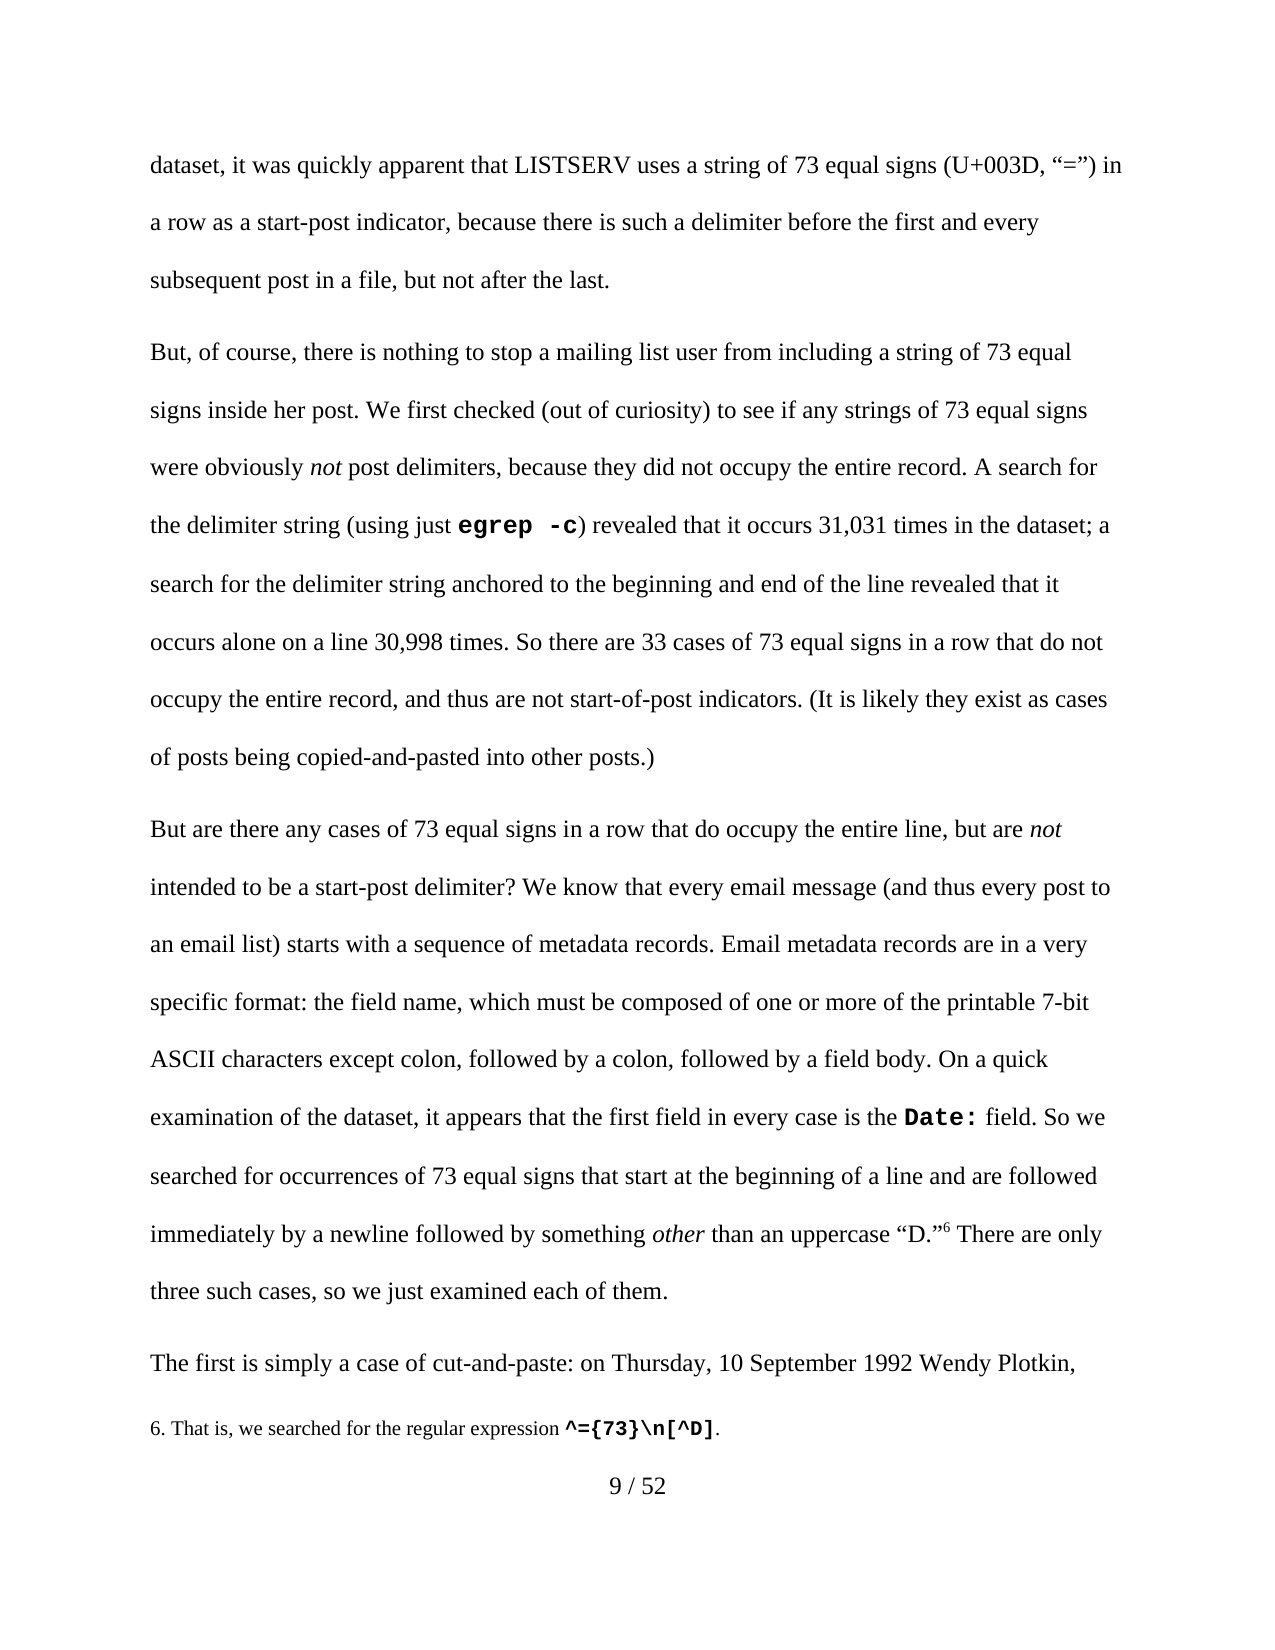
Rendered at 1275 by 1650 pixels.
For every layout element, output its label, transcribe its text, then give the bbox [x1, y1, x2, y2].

text But are there any cases of 73 equal signs in a row that do occupy the entire line, but are not intended to be a start-post delimiter? We know that every email message (and thus every post to an email list) starts with a sequence of metadata records. Email metadata records are in a very specific format: the field name, which must be composed of one or more of the printable 7-bit ASCII characters except colon, followed by a colon, followed by a field body. On a quick examination of the dataset, it appears that the first field in every case is the Date: field. So we searched for occurrences of 73 equal signs that start at the beginning of a line and are followed immediately by a newline followed by something other than an uppercase “D.” There are only three such cases, so we just examined each of them. [150, 814, 1125, 1305]
text dataset, it was quickly apparent that LISTSERV uses a string of 73 equal signs (U+003D, “=”) in a row as a start-post indicator, because there is such a delimiter before the first and every subsequent post in a file, but not after the last. [150, 150, 1125, 294]
text But, of course, there is nothing to stop a mailing list user from including a string of 73 equal signs inside her post. We first checked (out of curiosity) to see if any strings of 73 equal signs were obviously not post delimiters, because they did not occupy the entire record. A search for the delimiter string (using just egrep -c) revealed that it occurs 31,031 times in the dataset; a search for the delimiter string anchored to the beginning and end of the line revealed that it occurs alone on a line 30,998 times. So there are 33 cases of 73 equal signs in a row that do not occupy the entire record, and thus are not start-of-post indicators. (It is likely they exist as cases of posts being copied-and-pasted into other posts.) [150, 337, 1125, 771]
text The first is simply a case of cut-and-paste: on Thursday, 10 September 1992 Wendy Plotkin, [150, 1348, 1125, 1377]
text . That is, we searched for the regular expression ^={73}\n[^D]. [150, 1416, 1125, 1442]
